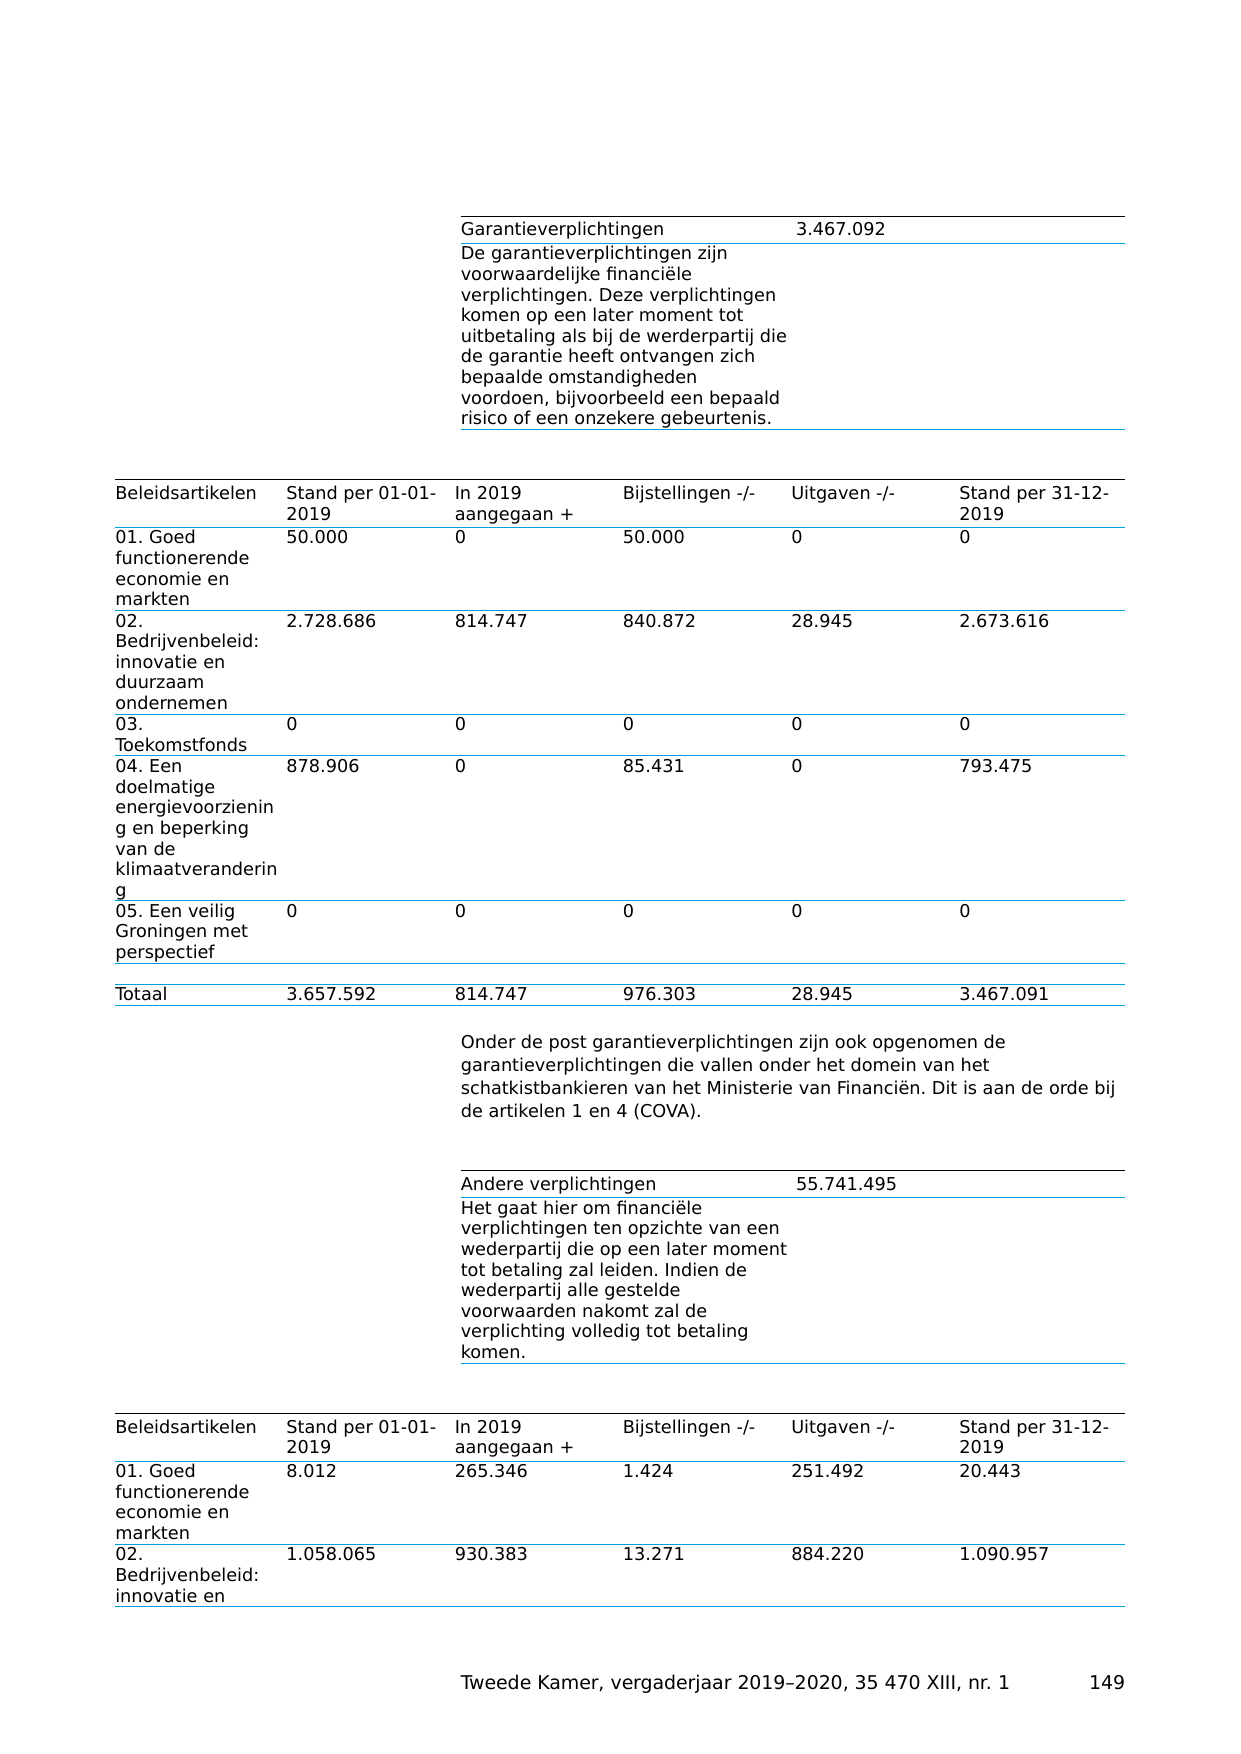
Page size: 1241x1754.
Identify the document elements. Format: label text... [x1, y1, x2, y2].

table_cell 0 [788, 756, 956, 900]
table_cell Het gaat hier om financiële verplichtingen ten opzichte van een wederpartij die op een later moment tot betaling zal leiden. Indien de wederpartij alle gestelde voorwaarden nakomt zal de verplichting volledig tot betaling komen. [461, 1198, 793, 1363]
table_cell 3.467.092 [793, 217, 1125, 243]
table_cell 13.271 [620, 1545, 788, 1606]
table_cell 1.058.065 [283, 1545, 452, 1606]
table_cell 05. Een veilig Groningen met perspectief [115, 901, 283, 963]
table_cell 03. Toekomstfonds [115, 715, 283, 755]
table_cell 04. Een doelmatige energievoorziening en beperking van de klimaatverandering [115, 756, 283, 900]
table_cell Uitgaven -/- [788, 480, 956, 527]
table_cell 0 [788, 715, 956, 755]
table_cell 1.424 [620, 1462, 788, 1544]
table_cell De garantieverplichtingen zijn voorwaardelijke financiële verplichtingen. Deze verplichtingen komen op een later moment tot uitbetaling als bij de werderpartij die de garantie heeft ontvangen zich bepaalde omstandigheden voordoen, bijvoorbeeld een bepaald risico of een onzekere gebeurtenis. [461, 244, 793, 429]
table_cell 0 [956, 715, 1125, 755]
table_cell 50.000 [620, 528, 788, 610]
table_cell 251.492 [788, 1462, 956, 1544]
table_header Balanspost 13 [461, 191, 1125, 216]
table_cell 2.673.616 [956, 611, 1125, 714]
table_cell [115, 964, 283, 984]
table_cell 930.383 [452, 1545, 620, 1606]
text Onder de post garantieverplichtingen zijn ook opgenomen de garantieverplichtingen die vallen onder het domein van het schatkistbankieren van het Ministerie van Financiën. Dit is aan de orde bij de artikelen 1 en 4 (COVA). [461, 1031, 1125, 1122]
table_cell 1.090.957 [956, 1545, 1125, 1606]
table_cell 884.220 [788, 1545, 956, 1606]
table_cell Uitgaven -/- [788, 1414, 956, 1461]
table_cell [956, 964, 1125, 984]
table_cell Andere verplichtingen [461, 1171, 793, 1197]
table_cell 50.000 [283, 528, 452, 610]
table_cell 0 [620, 901, 788, 963]
table_cell Bijstellingen -/- [620, 1414, 788, 1461]
table_cell 3.467.091 [956, 985, 1125, 1005]
table_cell Beleidsartikelen [115, 480, 283, 527]
table_cell 0 [283, 901, 452, 963]
table_cell 85.431 [620, 756, 788, 900]
table_cell 0 [788, 528, 956, 610]
table_cell 814.747 [452, 985, 620, 1005]
table_cell 793.475 [956, 756, 1125, 900]
table_header Tabel 111 Verloop van de garantieverplichtingen [115, 454, 1125, 479]
table_cell [788, 964, 956, 984]
table_cell 878.906 [283, 756, 452, 900]
table_cell 0 [620, 715, 788, 755]
table_cell Bijstellingen -/- [620, 480, 788, 527]
table_cell 0 [956, 901, 1125, 963]
table_cell 8.012 [283, 1462, 452, 1544]
table_cell Garantieverplichtingen [461, 217, 793, 243]
table_cell 20.443 [956, 1462, 1125, 1544]
table_cell [793, 244, 1125, 429]
table_cell 0 [452, 715, 620, 755]
table_cell Stand per 01-01-2019 [283, 1414, 452, 1461]
table_cell 0 [452, 901, 620, 963]
table_header Balanspost 14 [461, 1145, 1125, 1170]
table_cell 28.945 [788, 611, 956, 714]
table_cell [793, 1198, 1125, 1363]
table_cell 0 [956, 528, 1125, 610]
table_cell 0 [788, 901, 956, 963]
table_cell [452, 964, 620, 984]
table_cell Stand per 31-12-2019 [956, 1414, 1125, 1461]
table_cell 3.657.592 [283, 985, 452, 1005]
table_cell Stand per 01-01-2019 [283, 480, 452, 527]
table_cell 02. Bedrijvenbeleid: innovatie en duurzaam ondernemen [115, 611, 283, 714]
table_cell [283, 964, 452, 984]
table_cell 02. Bedrijvenbeleid: innovatie en [115, 1545, 283, 1606]
table_cell 2.728.686 [283, 611, 452, 714]
table_cell 976.303 [620, 985, 788, 1005]
table_cell In 2019 aangegaan + [452, 480, 620, 527]
table_cell Totaal [115, 985, 283, 1005]
table_cell Beleidsartikelen [115, 1414, 283, 1461]
table_cell 01. Goed functionerende economie en markten [115, 528, 283, 610]
table_cell In 2019 aangegaan + [452, 1414, 620, 1461]
table_cell 55.741.495 [793, 1171, 1125, 1197]
table_cell 28.945 [788, 985, 956, 1005]
table_cell [620, 964, 788, 984]
table_cell 814.747 [452, 611, 620, 714]
table_cell 0 [283, 715, 452, 755]
table_header Tabel 112 Verloop van de andere verplichtingen [115, 1388, 1125, 1413]
table_cell Stand per 31-12-2019 [956, 480, 1125, 527]
table_cell 01. Goed functionerende economie en markten [115, 1462, 283, 1544]
table_cell 840.872 [620, 611, 788, 714]
table_cell 265.346 [452, 1462, 620, 1544]
table_cell 0 [452, 756, 620, 900]
table_cell 0 [452, 528, 620, 610]
